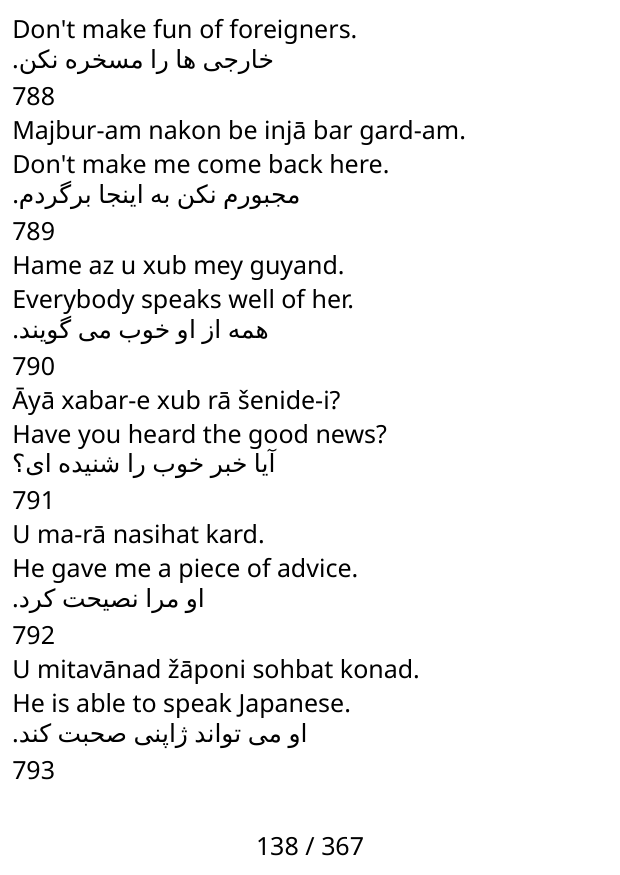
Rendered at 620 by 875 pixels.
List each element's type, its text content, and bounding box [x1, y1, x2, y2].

text همه از او خوب می گویند. [12, 316, 607, 348]
text Majbur-am nakon be injā bar gard-am. [12, 113, 607, 147]
text Have you heard the good news? [12, 416, 607, 450]
text He is able to speak Japanese. [12, 686, 607, 720]
text 791 [12, 483, 607, 517]
text 790 [12, 348, 607, 382]
text 789 [12, 213, 607, 247]
text خارجی ها را مسخره نکن. [12, 46, 607, 79]
text U ma-rā nasihat kard. [12, 517, 607, 551]
text 788 [12, 79, 607, 113]
text مجبورم نکن به اینجا برگردم. [12, 181, 607, 213]
text آیا خبر خوب را شنیده ای؟ [12, 450, 607, 483]
text U mi‌tavānad žāponi sohbat konad. [12, 652, 607, 686]
text 793 [12, 753, 607, 787]
text او مرا نصیحت کرد. [12, 585, 607, 618]
text He gave me a piece of advice. [12, 551, 607, 585]
text Hame az u xub mey guyand. [12, 247, 607, 282]
text Don't make fun of foreigners. [12, 12, 607, 46]
text Everybody speaks well of her. [12, 282, 607, 316]
text 792 [12, 618, 607, 652]
text Don't make me come back here. [12, 147, 607, 181]
text او می تواند ژاپنی صحبت کند. [12, 720, 607, 753]
text Āyā xabar-e xub rā šenide-i? [12, 382, 607, 416]
